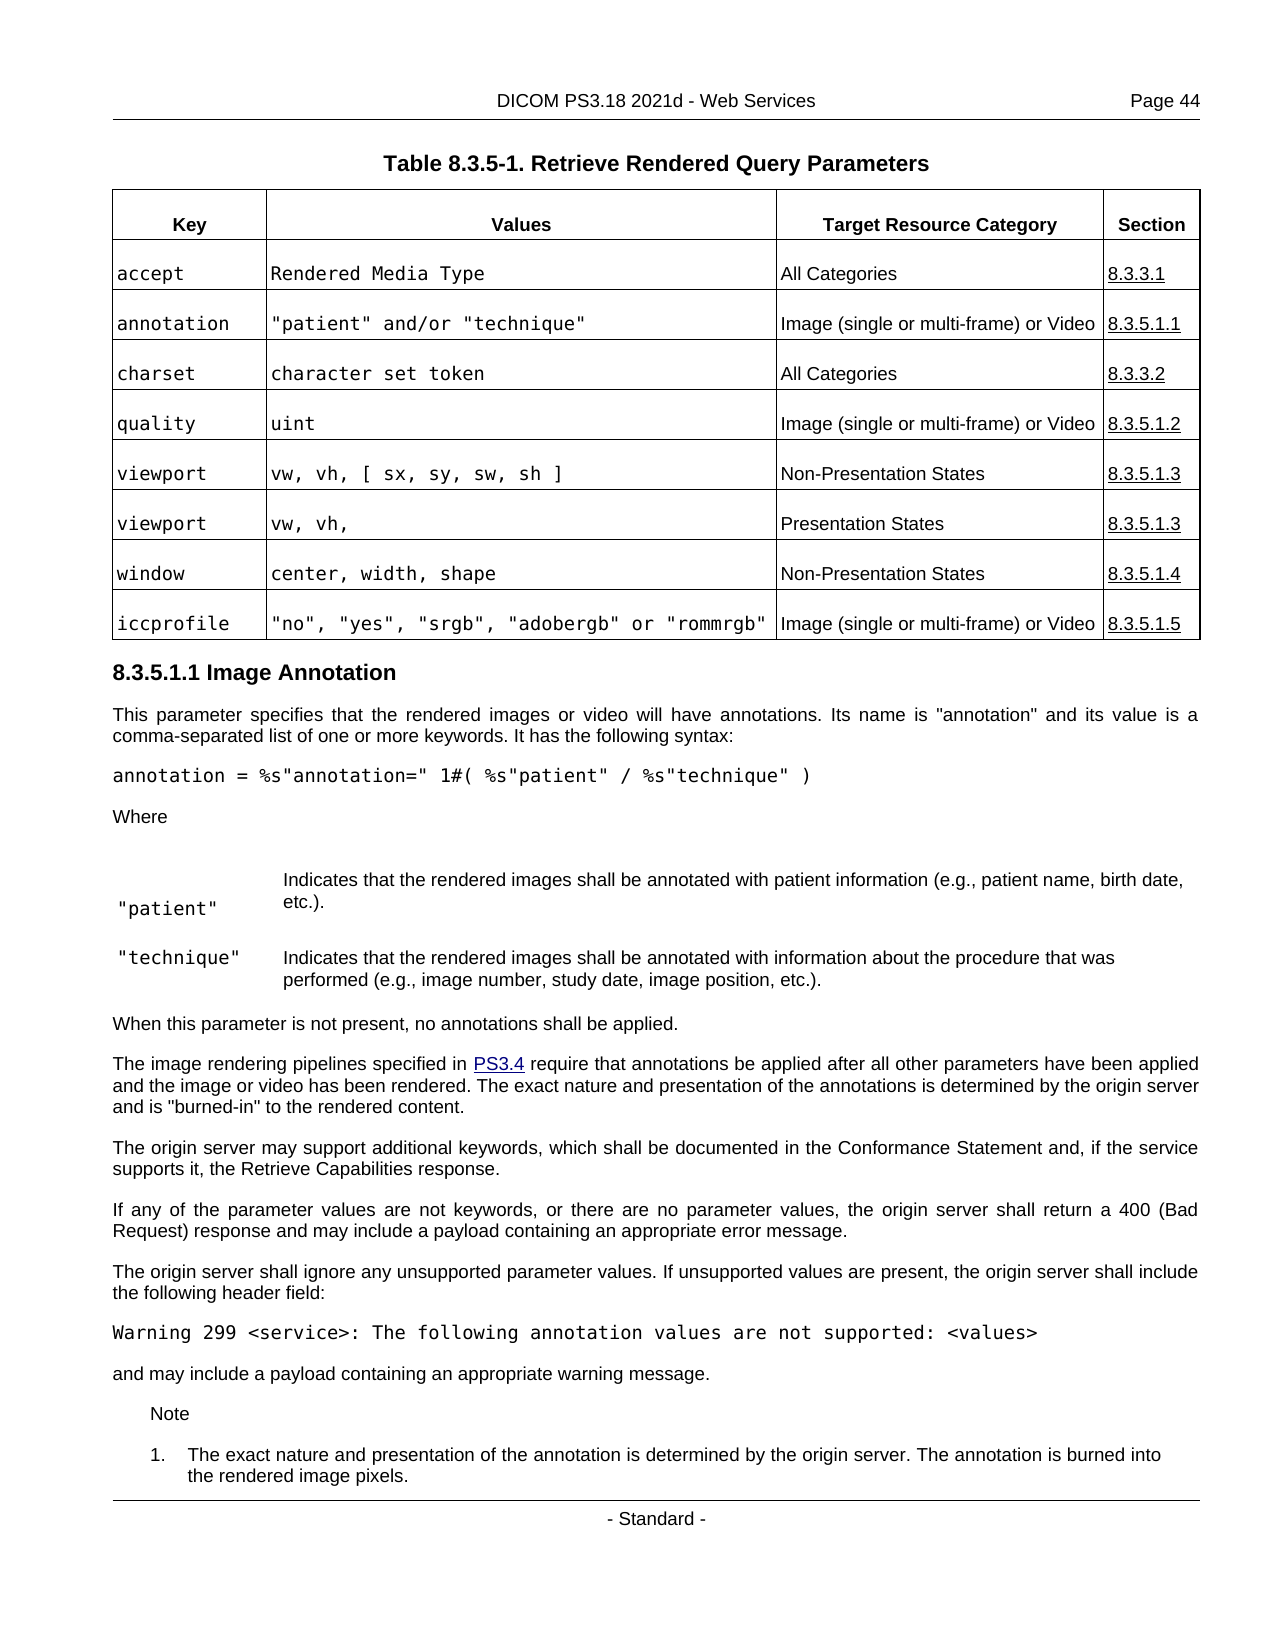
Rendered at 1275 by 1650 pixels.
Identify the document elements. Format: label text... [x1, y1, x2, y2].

table_cell vw, vh, [ sx, sy, sw, sh ] [267, 440, 776, 489]
text Where [112, 806, 1200, 827]
table_cell viewport [113, 490, 266, 539]
text If any of the parameter values are not keywords, or there are no parameter values, the origin server shall return a 400 (Bad Request) response and may include a payload containing an appropriate error message. [112, 1198, 1200, 1242]
table_cell "no", "yes", "srgb", "adobergb" or "rommrgb" [267, 590, 776, 639]
table_cell 8.3.5.1.3 [1104, 490, 1199, 539]
table_cell 8.3.3.2 [1104, 340, 1199, 389]
table_cell center, width, shape [267, 540, 776, 589]
text The image rendering pipelines specified in PS3.4 require that annotations be applied after all other parameters have been applied and the image or video has been rendered. The exact nature and presentation of the annotations is determined by the origin server and is "burned-in" to the rendered content. [112, 1053, 1200, 1118]
table_cell 8.3.5.1.2 [1104, 390, 1199, 439]
table_cell Image (single or multi-frame) or Video [777, 590, 1103, 639]
table_header Indicates that the rendered images shall be annotated with patient information (e.g., patient name, birth date, etc.). [279, 846, 1200, 924]
table_cell All Categories [777, 240, 1103, 289]
table_cell Image (single or multi-frame) or Video [777, 290, 1103, 339]
table_cell viewport [113, 440, 266, 489]
table_cell iccprofile [113, 590, 266, 639]
table_cell "technique" [113, 924, 279, 994]
text The origin server shall ignore any unsupported parameter values. If unsupported values are present, the origin server shall include the following header field: [112, 1260, 1200, 1303]
table_cell Non-Presentation States [777, 440, 1103, 489]
table_header Target Resource Category [777, 190, 1103, 239]
table_cell Indicates that the rendered images shall be annotated with information about the procedure that was performed (e.g., image number, study date, image position, etc.). [279, 924, 1200, 994]
table_cell quality [113, 390, 266, 439]
text annotation = %s"annotation=" 1#( %s"patient" / %s"technique" ) [112, 765, 1200, 787]
table_cell "patient" and/or "technique" [267, 290, 776, 339]
table_header Key [113, 190, 266, 239]
table_cell character set token [267, 340, 776, 389]
table_cell uint [267, 390, 776, 439]
table_cell Rendered Media Type [267, 240, 776, 289]
table_cell All Categories [777, 340, 1103, 389]
table_cell Presentation States [777, 490, 1103, 539]
text 8.3.5.1.1 Image Annotation [112, 659, 1200, 685]
text When this parameter is not present, no annotations shall be applied. [112, 1013, 1200, 1034]
text Note [150, 1403, 1162, 1425]
table_header "patient" [113, 846, 279, 924]
text This parameter specifies that the rendered images or video will have annotations. Its name is "annotation" and its value is a comma-separated list of one or more keywords. It has the following syntax: [112, 703, 1200, 747]
table_cell 8.3.5.1.5 [1104, 590, 1199, 639]
table_cell window [113, 540, 266, 589]
table_cell annotation [113, 290, 266, 339]
table_cell accept [113, 240, 266, 289]
table_cell vw, vh, [267, 490, 776, 539]
text Table 8.3.5-1. Retrieve Rendered Query Parameters [112, 150, 1200, 176]
table_cell 8.3.3.1 [1104, 240, 1199, 289]
text 1. The exact nature and presentation of the annotation is determined by the origin server. The annotation is burned into the rendered image pixels. [150, 1443, 1162, 1487]
table_cell Non-Presentation States [777, 540, 1103, 589]
table_cell 8.3.5.1.3 [1104, 440, 1199, 489]
text The origin server may support additional keywords, which shall be documented in the Conformance Statement and, if the service supports it, the Retrieve Capabilities response. [112, 1137, 1200, 1180]
table_cell 8.3.5.1.4 [1104, 540, 1199, 589]
table_cell charset [113, 340, 266, 389]
table_cell 8.3.5.1.1 [1104, 290, 1199, 339]
table_header Section [1104, 190, 1199, 239]
table_cell Image (single or multi-frame) or Video [777, 390, 1103, 439]
text Warning 299 <service>: The following annotation values are not supported: <values> [112, 1322, 1200, 1344]
text and may include a payload containing an appropriate warning message. [112, 1363, 1200, 1384]
table_header Values [267, 190, 776, 239]
